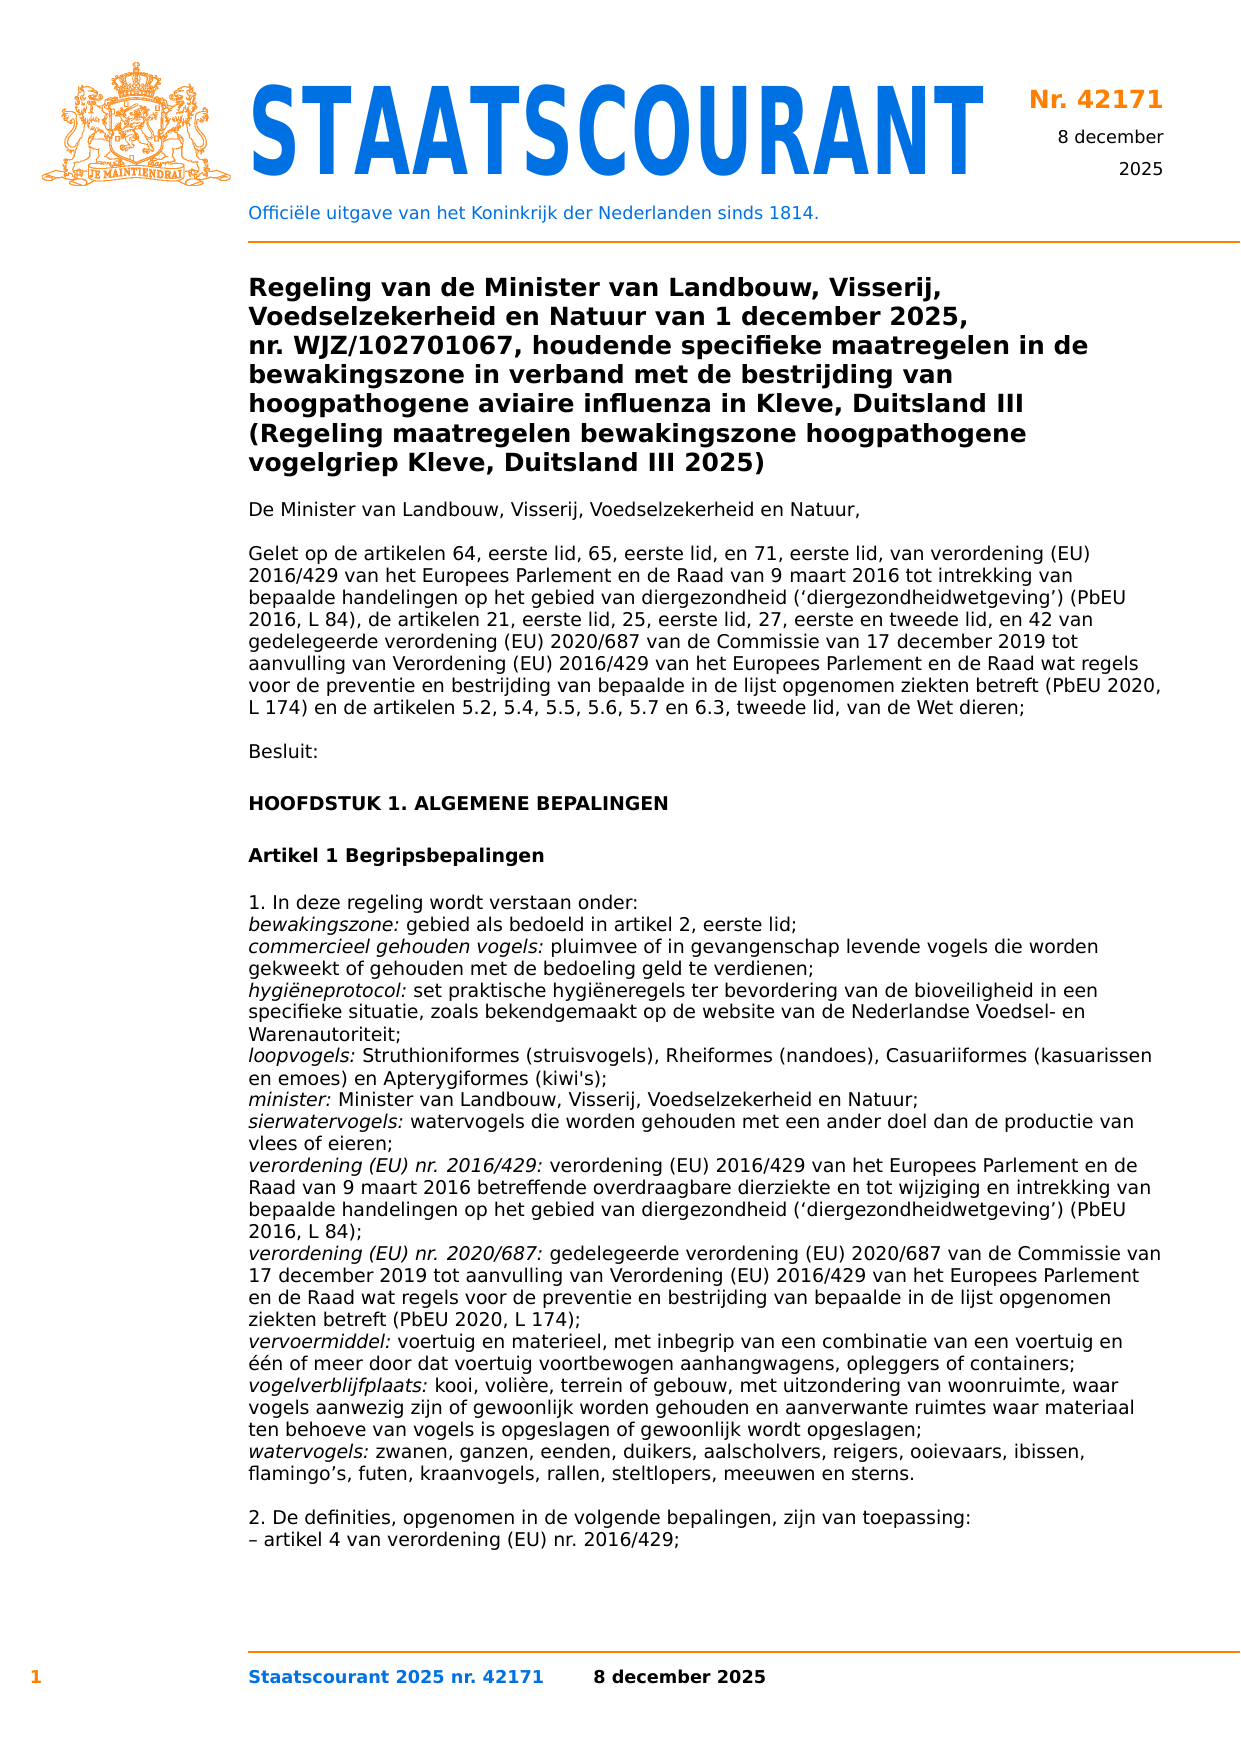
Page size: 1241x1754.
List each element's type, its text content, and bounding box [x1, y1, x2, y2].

text De Minister van Landbouw, Visserij, Voedselzekerheid en Natuur, [248, 499, 1163, 521]
text loopvogels: Struthioniformes (struisvogels), Rheiformes (nandoes), Casuariiformes (kasuarissen en emoes) en Apterygiformes (kiwi's); [248, 1045, 1163, 1089]
table_cell 2025 [998, 153, 1240, 203]
text watervogels: zwanen, ganzen, eenden, duikers, aalscholvers, reigers, ooievaars, ibissen, flamingo’s, futen, kraanvogels, rallen, steltlopers, meeuwen en sterns. [248, 1441, 1163, 1485]
text commercieel gehouden vogels: pluimvee of in gevangenschap levende vogels die worden gekweekt of gehouden met de bedoeling geld te verdienen; [248, 936, 1163, 979]
text bewakingszone: gebied als bedoeld in artikel 2, eerste lid; [248, 913, 1163, 936]
text 2. De definities, opgenomen in de volgende bepalingen, zijn van toepassing: [248, 1507, 1163, 1529]
text vervoermiddel: voertuig en materieel, met inbegrip van een combinatie van een voertuig en één of meer door dat voertuig voortbewogen aanhangwagens, opleggers of containers; [248, 1331, 1163, 1375]
subtitle Regeling van de Minister van Landbouw, Visserij, Voedselzekerheid en Natuur van 1 december 2025, nr. WJZ/102701067, houdende specifieke maatregelen in de bewakingszone in verband met de bestrijding van hoogpathogene aviaire influenza in Kleve, Duitsland III (Regeling maatregelen bewakingszone hoogpathogene vogelgriep Kleve, Duitsland III 2025) [248, 273, 1163, 477]
text – artikel 4 van verordening (EU) nr. 2016/429; [248, 1529, 1163, 1551]
text verordening (EU) nr. 2020/687: gedelegeerde verordening (EU) 2020/687 van de Commissie van 17 december 2019 tot aanvulling van Verordening (EU) 2016/429 van het Europees Parlement en de Raad wat regels voor de preventie en bestrijding van bepaalde in de lijst opgenomen ziekten betreft (PbEU 2020, L 174); [248, 1243, 1163, 1331]
subtitle HOOFDSTUK 1. ALGEMENE BEPALINGEN [248, 793, 1163, 814]
text hygiëneprotocol: set praktische hygiëneregels ter bevordering van de bioveiligheid in een specifieke situatie, zoals bekendgemaakt op de website van de Nederlandse Voedsel- en Warenautoriteit; [248, 979, 1163, 1045]
text sierwatervogels: watervogels die worden gehouden met een ander doel dan de productie van vlees of eieren; [248, 1111, 1163, 1155]
subtitle Artikel 1 Begripsbepalingen [248, 844, 1163, 867]
text vogelverblijfplaats: kooi, volière, terrein of gebouw, met uitzondering van woonruimte, waar vogels aanwezig zijn of gewoonlijk worden gehouden en aanverwante ruimtes waar materiaal ten behoeve van vogels is opgeslagen of gewoonlijk wordt opgeslagen; [248, 1375, 1163, 1441]
text verordening (EU) nr. 2016/429: verordening (EU) 2016/429 van het Europees Parlement en de Raad van 9 maart 2016 betreffende overdraagbare dierziekte en tot wijziging en intrekking van bepaalde handelingen op het gebied van diergezondheid (‘diergezondheidwetgeving’) (PbEU 2016, L 84); [248, 1155, 1163, 1243]
table_cell 8 december [998, 121, 1240, 153]
text Besluit: [248, 741, 1163, 763]
text minister: Minister van Landbouw, Visserij, Voedselzekerheid en Natuur; [248, 1089, 1163, 1111]
text Gelet op de artikelen 64, eerste lid, 65, eerste lid, en 71, eerste lid, van verordening (EU) 2016/429 van het Europees Parlement en de Raad van 9 maart 2016 tot intrekking van bepaalde handelingen op het gebied van diergezondheid (‘diergezondheidwetgeving’) (PbEU 2016, L 84), de artikelen 21, eerste lid, 25, eerste lid, 27, eerste en tweede lid, en 42 van gedelegeerde verordening (EU) 2020/687 van de Commissie van 17 december 2019 tot aanvulling van Verordening (EU) 2016/429 van het Europees Parlement en de Raad wat regels voor de preventie en bestrijding van bepaalde in de lijst opgenomen ziekten betreft (PbEU 2020, L 174) en de artikelen 5.2, 5.4, 5.5, 5.6, 5.7 en 6.3, tweede lid, van de Wet dieren; [248, 543, 1163, 719]
table_cell Officiële uitgave van het Koninkrijk der Nederlanden sinds 1814. [248, 203, 1240, 241]
table_header Nr. 42171 [998, 62, 1240, 121]
text 1. In deze regeling wordt verstaan onder: [248, 892, 1163, 913]
picture [41, 62, 231, 186]
table_header [25, 62, 248, 241]
table_header STAATSCOURANT [248, 62, 998, 203]
